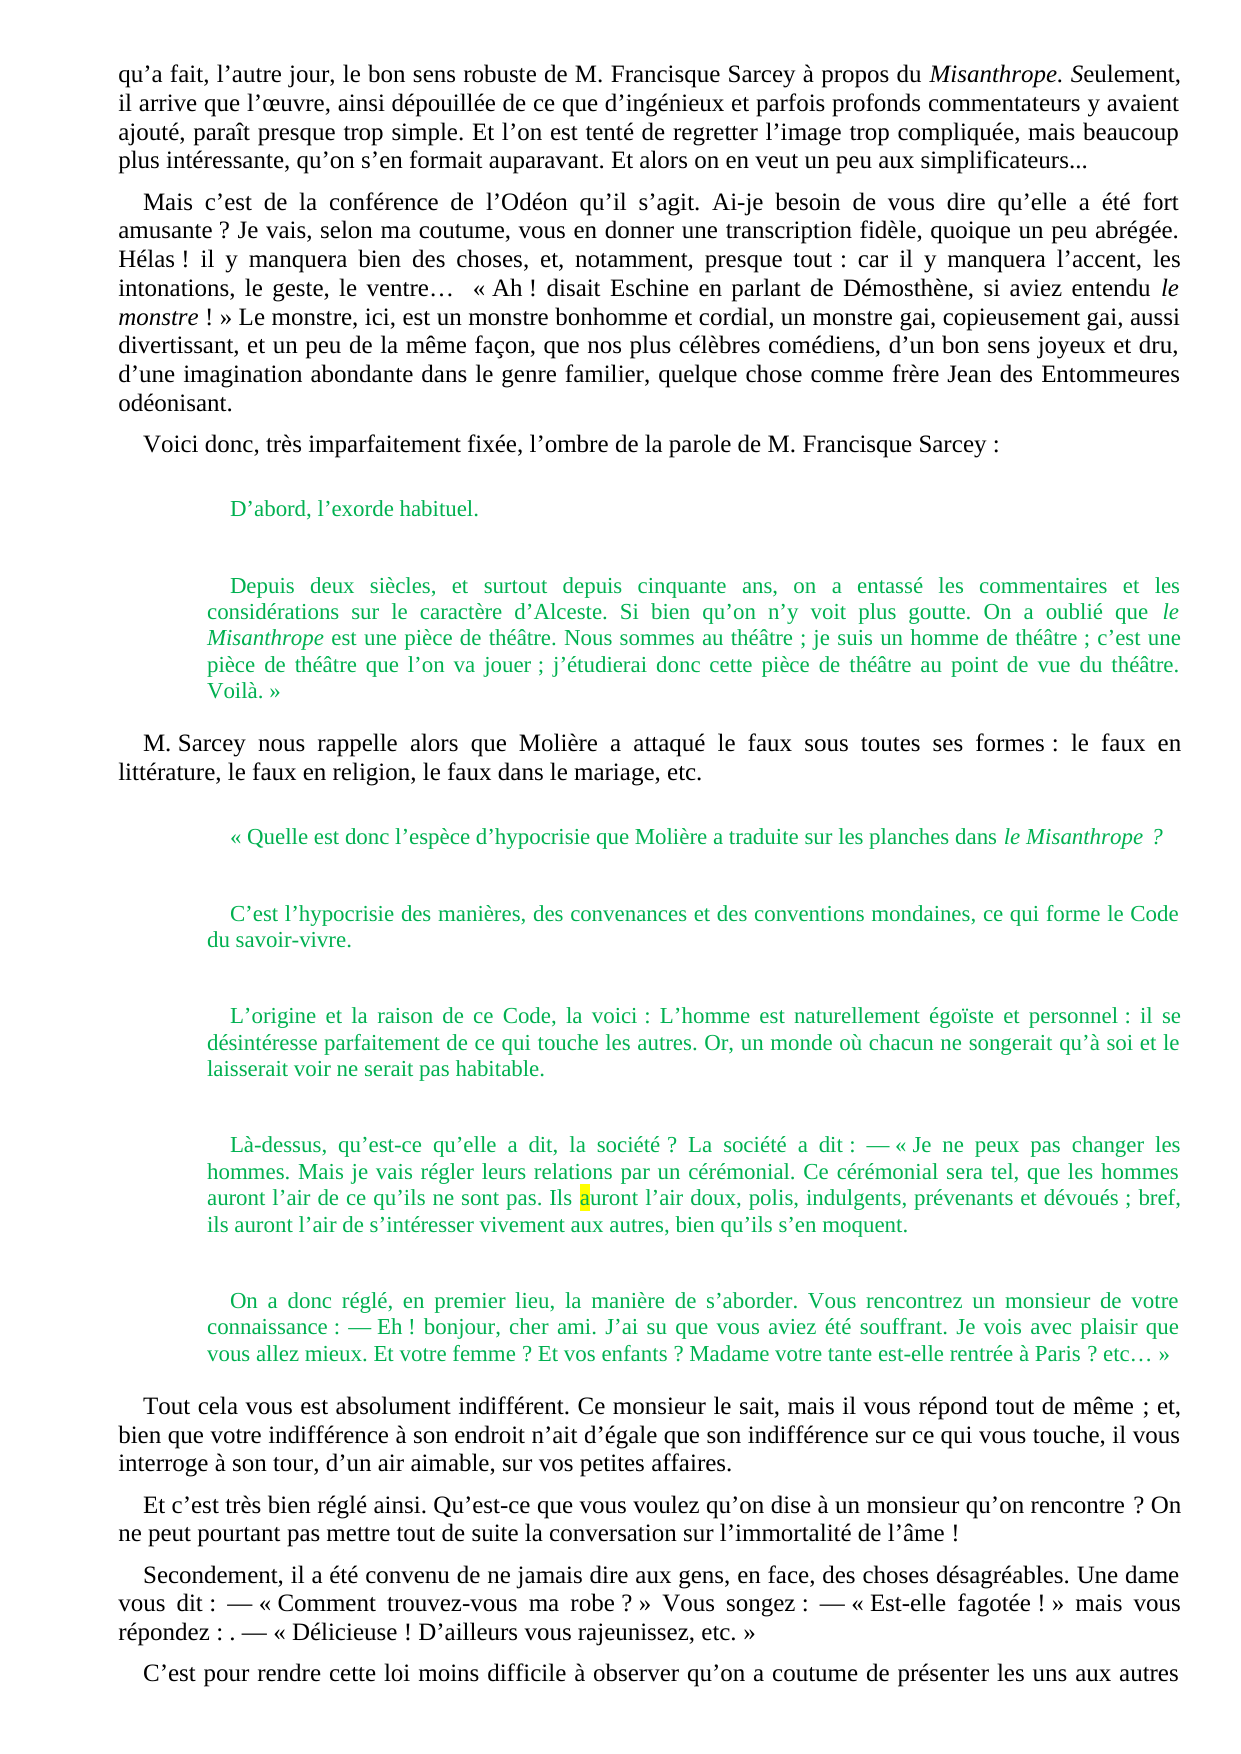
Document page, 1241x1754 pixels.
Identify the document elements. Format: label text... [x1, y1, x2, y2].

text qu’a fait, l’autre jour, le bon sens robuste de M. Francisque Sarcey à propos du Misanthrope. Seulement, il arrive que l’œuvre, ainsi dépouillée de ce que d’ingénieux et parfois profonds commentateurs y avaient ajouté, paraît presque trop simple. Et l’on est tenté de regretter l’image trop compliquée, mais beaucoup plus intéressante, qu’on s’en formait auparavant. Et alors on en veut un peu aux simplificateurs... [118, 59, 1181, 174]
text « Quelle est donc l’espèce d’hypocrisie que Molière a traduite sur les planches dans le Misanthrope ? [207, 823, 1181, 850]
text C’est l’hypocrisie des manières, des convenances et des conventions mondaines, ce qui forme le Code du savoir-vivre. [207, 900, 1181, 952]
text On a donc réglé, en premier lieu, la manière de s’aborder. Vous rencontrez un monsieur de votre connaissance : — Eh ! bonjour, cher ami. J’ai su que vous aviez été souffrant. Je vois avec plaisir que vous allez mieux. Et votre femme ? Et vos enfants ? Madame votre tante est-elle rentrée à Paris ? etc… » [207, 1287, 1181, 1366]
text Depuis deux siècles, et surtout depuis cinquante ans, on a entassé les commentaires et les considérations sur le caractère d’Alceste. Si bien qu’on n’y voit plus goutte. On a oublié que le Misanthrope est une pièce de théâtre. Nous sommes au théâtre ; je suis un homme de théâtre ; c’est une pièce de théâtre que l’on va jouer ; j’étudierai donc cette pièce de théâtre au point de vue du théâtre. Voilà. » [207, 572, 1181, 703]
text M. Sarcey nous rappelle alors que Molière a attaqué le faux sous toutes ses formes : le faux en littérature, le faux en religion, le faux dans le mariage, etc. [118, 728, 1181, 786]
text C’est pour rendre cette loi moins difficile à observer qu’on a coutume de présenter les uns aux autres [118, 1658, 1181, 1687]
text Voici donc, très imparfaitement fixée, l’ombre de la parole de M. Francisque Sarcey : [118, 429, 1181, 458]
text Tout cela vous est absolument indifférent. Ce monsieur le sait, mais il vous répond tout de même ; et, bien que votre indifférence à son endroit n’ait d’égale que son indifférence sur ce qui vous touche, il vous interroge à son tour, d’un air aimable, sur vos petites affaires. [118, 1391, 1181, 1477]
text Là-dessus, qu’est-ce qu’elle a dit, la société ? La société a dit : — « Je ne peux pas changer les hommes. Mais je vais régler leurs relations par un cérémonial. Ce cérémonial sera tel, que les hommes auront l’air de ce qu’ils ne sont pas. Ils auront l’air doux, polis, indulgents, prévenants et dévoués ; bref, ils auront l’air de s’intéresser vivement aux autres, bien qu’ils s’en moquent. [207, 1132, 1181, 1237]
text Et c’est très bien réglé ainsi. Qu’est-ce que vous voulez qu’on dise à un monsieur qu’on rencontre ? On ne peut pourtant pas mettre tout de suite la conversation sur l’immortalité de l’âme ! [118, 1490, 1181, 1547]
text D’abord, l’exorde habituel. [207, 495, 1181, 522]
text Mais c’est de la conférence de l’Odéon qu’il s’agit. Ai-je besoin de vous dire qu’elle a été fort amusante ? Je vais, selon ma coutume, vous en donner une transcription fidèle, quoique un peu abrégée. Hélas ! il y manquera bien des choses, et, notamment, presque tout : car il y manquera l’accent, les intonations, le geste, le ventre… « Ah ! disait Eschine en parlant de Démosthène, si aviez entendu le monstre ! » Le monstre, ici, est un monstre bonhomme et cordial, un monstre gai, copieusement gai, aussi divertissant, et un peu de la même façon, que nos plus célèbres comédiens, d’un bon sens joyeux et dru, d’une imagination abondante dans le genre familier, quelque chose comme frère Jean des Entommeures odéonisant. [118, 187, 1181, 417]
text Secondement, il a été convenu de ne jamais dire aux gens, en face, des choses désagréables. Une dame vous dit : — « Comment trouvez-vous ma robe ? » Vous songez : — « Est-elle fagotée ! » mais vous répondez : . — « Délicieuse ! D’ailleurs vous rajeunissez, etc. » [118, 1560, 1181, 1646]
text L’origine et la raison de ce Code, la voici : L’homme est naturellement égoïste et personnel : il se désintéresse parfaitement de ce qui touche les autres. Or, un monde où chacun ne songerait qu’à soi et le laisserait voir ne serait pas habitable. [207, 1002, 1181, 1082]
